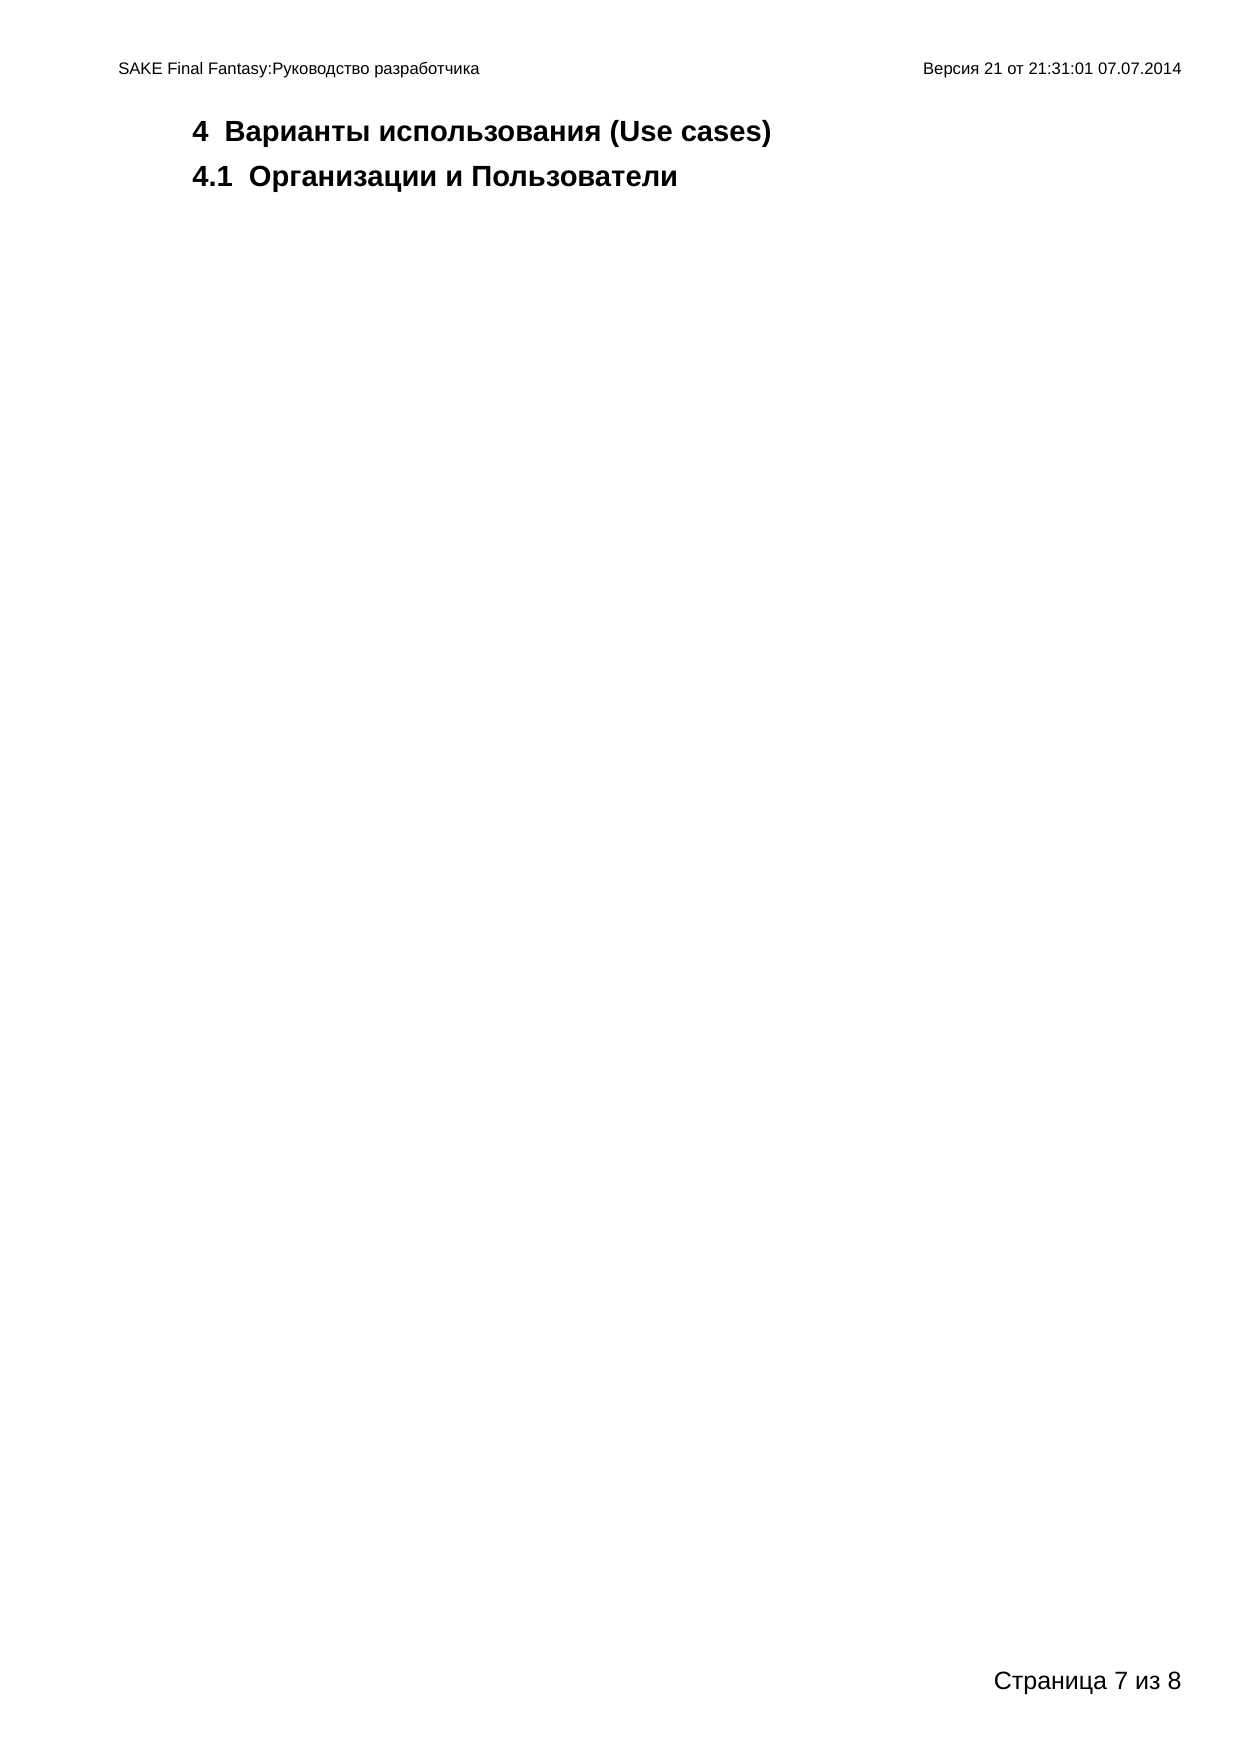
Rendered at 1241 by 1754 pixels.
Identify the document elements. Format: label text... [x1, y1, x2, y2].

subtitle Варианты использования (Use cases) [118, 114, 1181, 147]
subtitle Организации и Пользователи [118, 159, 1181, 193]
